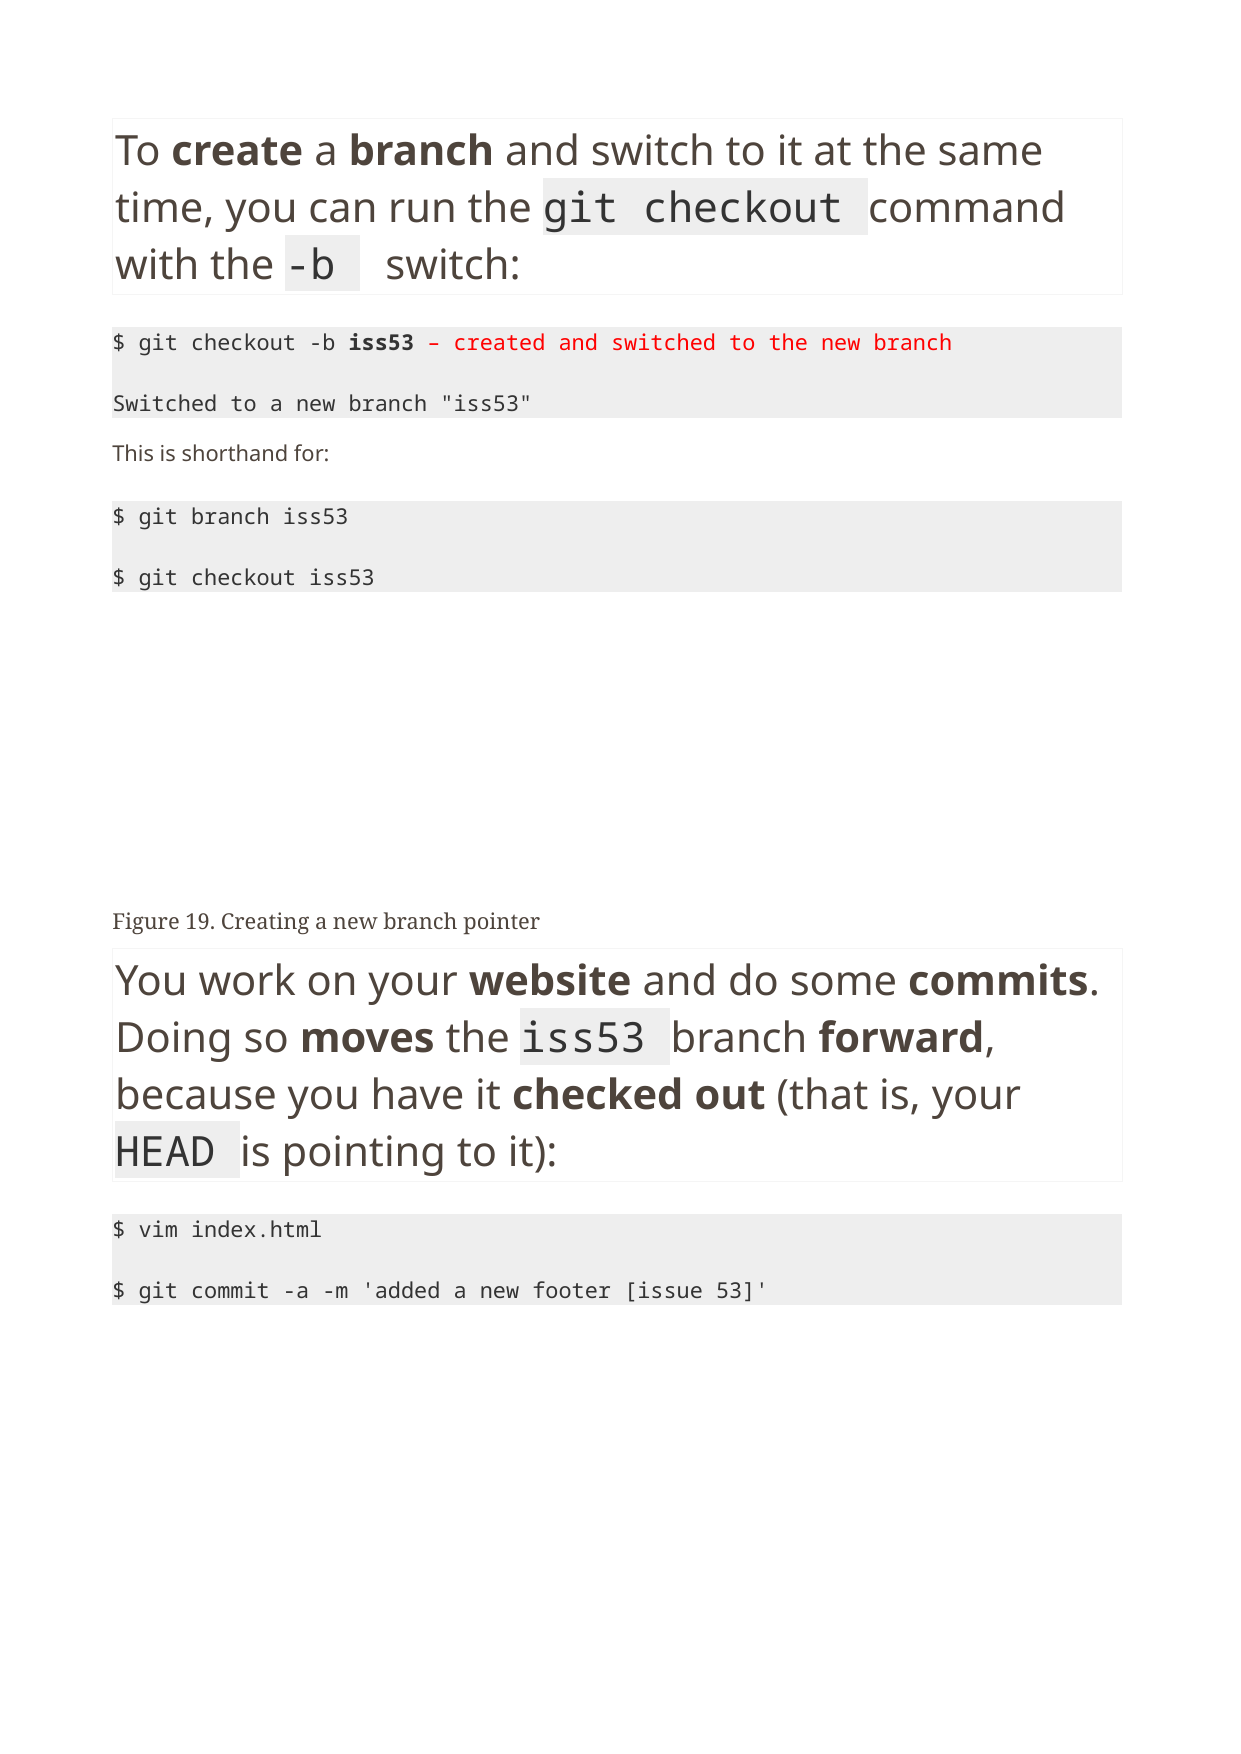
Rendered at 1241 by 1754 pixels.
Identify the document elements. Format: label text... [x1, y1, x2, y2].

text $ vim index.html [112, 1214, 1122, 1244]
text $ git checkout -b iss53 – created and switched to the new branch [112, 327, 1122, 357]
text $ git branch iss53 [112, 501, 1122, 531]
text $ git commit -a -m 'added a new footer [issue 53]' [112, 1275, 1122, 1305]
text Figure 19. Creating a new branch pointer [112, 901, 1122, 936]
text This is shorthand for: [112, 434, 1122, 468]
text To create a branch and switch to it at the same time, you can run the git checkout command with the -b switch: [113, 119, 1122, 294]
text You work on your website and do some commits. Doing so moves the iss53 branch forward, because you have it checked out (that is, your HEAD is pointing to it): [113, 949, 1122, 1181]
text $ git checkout iss53 [112, 562, 1122, 592]
text Switched to a new branch "iss53" [112, 388, 1122, 418]
